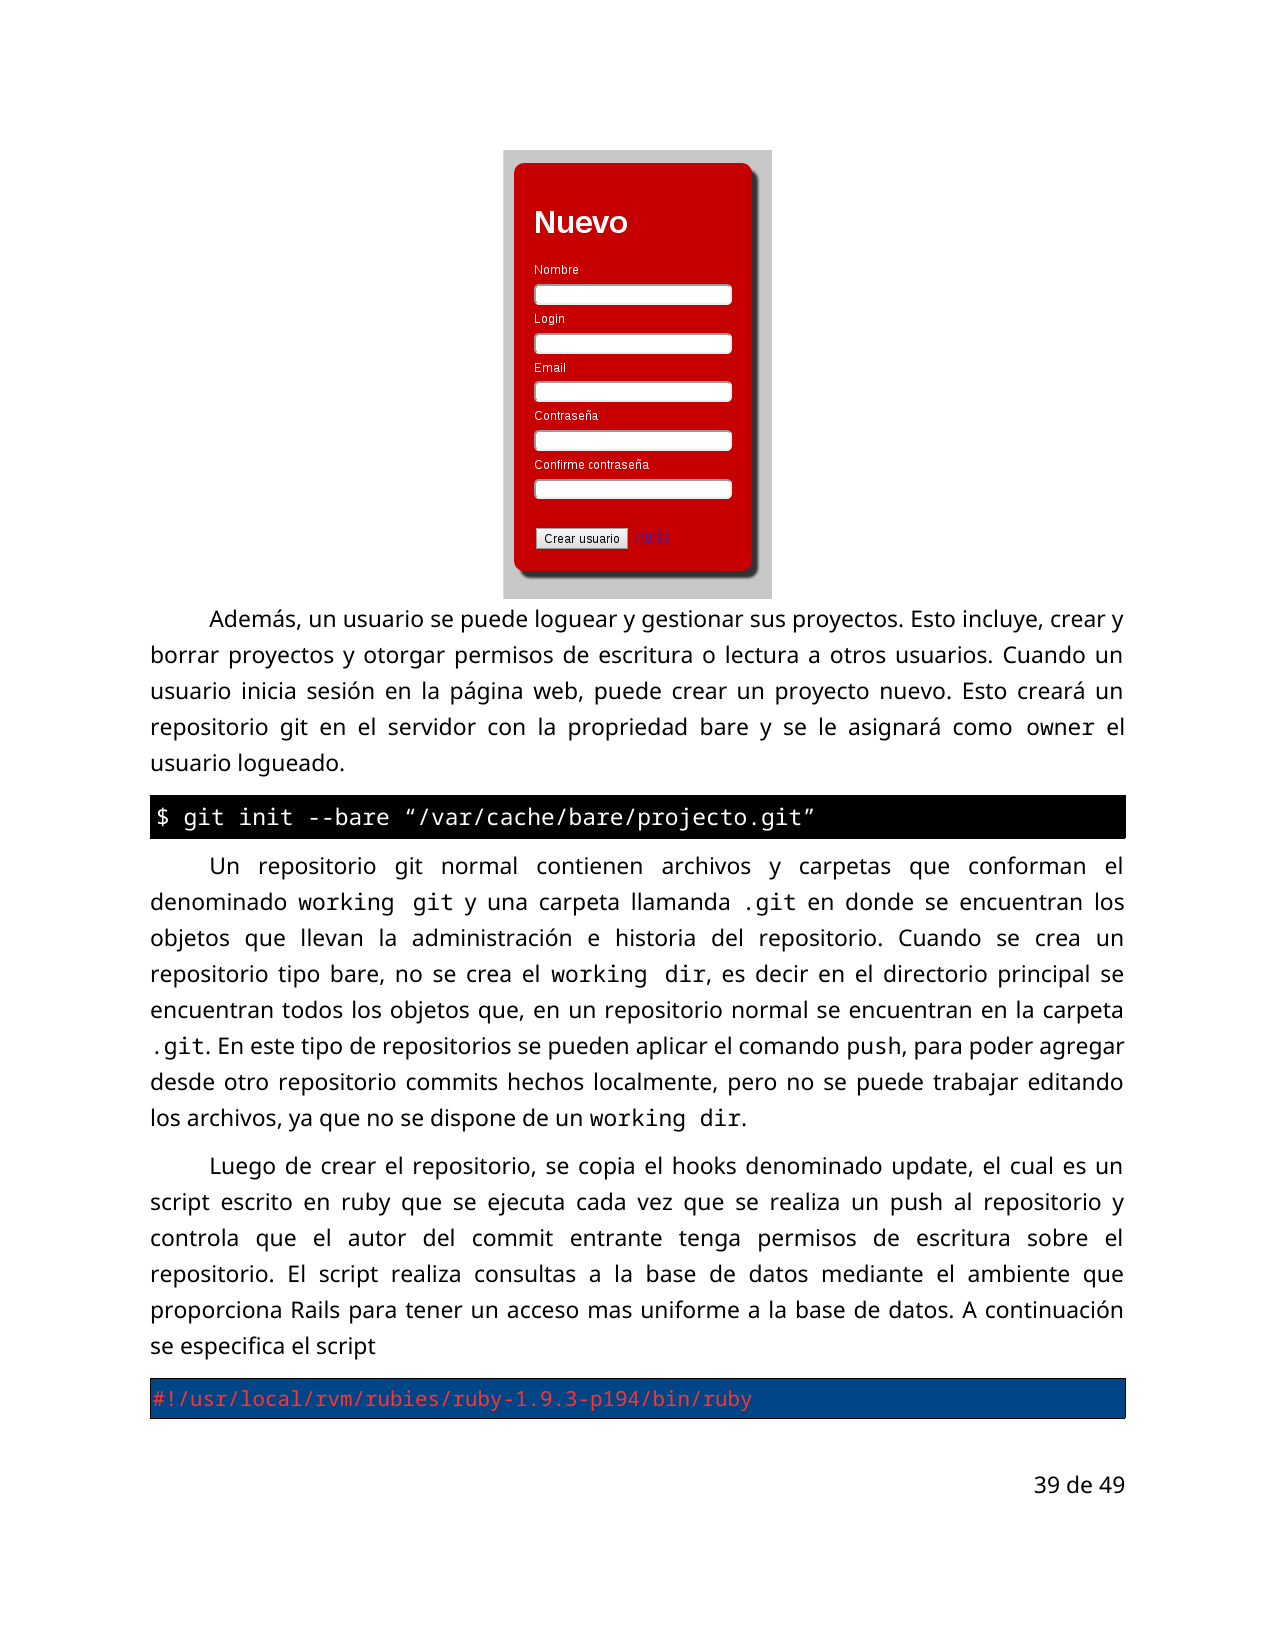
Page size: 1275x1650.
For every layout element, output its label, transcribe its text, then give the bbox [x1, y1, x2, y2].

table_header $ git init --bare “/var/cache/bare/projecto.git” [151, 796, 1125, 838]
table_header #!/usr/local/rvm/rubies/ruby-1.9.3-p194/bin/ruby [151, 1379, 1125, 1418]
text Un repositorio git normal contienen archivos y carpetas que conforman el denominado working git y una carpeta llamanda .git en donde se encuentran los objetos que llevan la administración e historia del repositorio. Cuando se crea un repositorio tipo bare, no se crea el working dir, es decir en el directorio principal se encuentran todos los objetos que, en un repositorio normal se encuentran en la carpeta .git. En este tipo de repositorios se pueden aplicar el comando push, para poder agregar desde otro repositorio commits hechos localmente, pero no se puede trabajar editando los archivos, ya que no se dispone de un working dir. [150, 850, 1125, 1133]
text Luego de crear el repositorio, se copia el hooks denominado update, el cual es un script escrito en ruby que se ejecuta cada vez que se realiza un push al repositorio y controla que el autor del commit entrante tenga permisos de escritura sobre el repositorio. El script realiza consultas a la base de datos mediante el ambiente que proporciona Rails para tener un acceso mas uniforme a la base de datos. A continuación se especifica el script [150, 1150, 1125, 1361]
picture [503, 150, 772, 599]
text Además, un usuario se puede loguear y gestionar sus proyectos. Esto incluye, crear y borrar proyectos y otorgar permisos de escritura o lectura a otros usuarios. Cuando un usuario inicia sesión en la página web, puede crear un proyecto nuevo. Esto creará un repositorio git en el servidor con la propriedad bare y se le asignará como owner el usuario logueado. [150, 599, 1125, 778]
